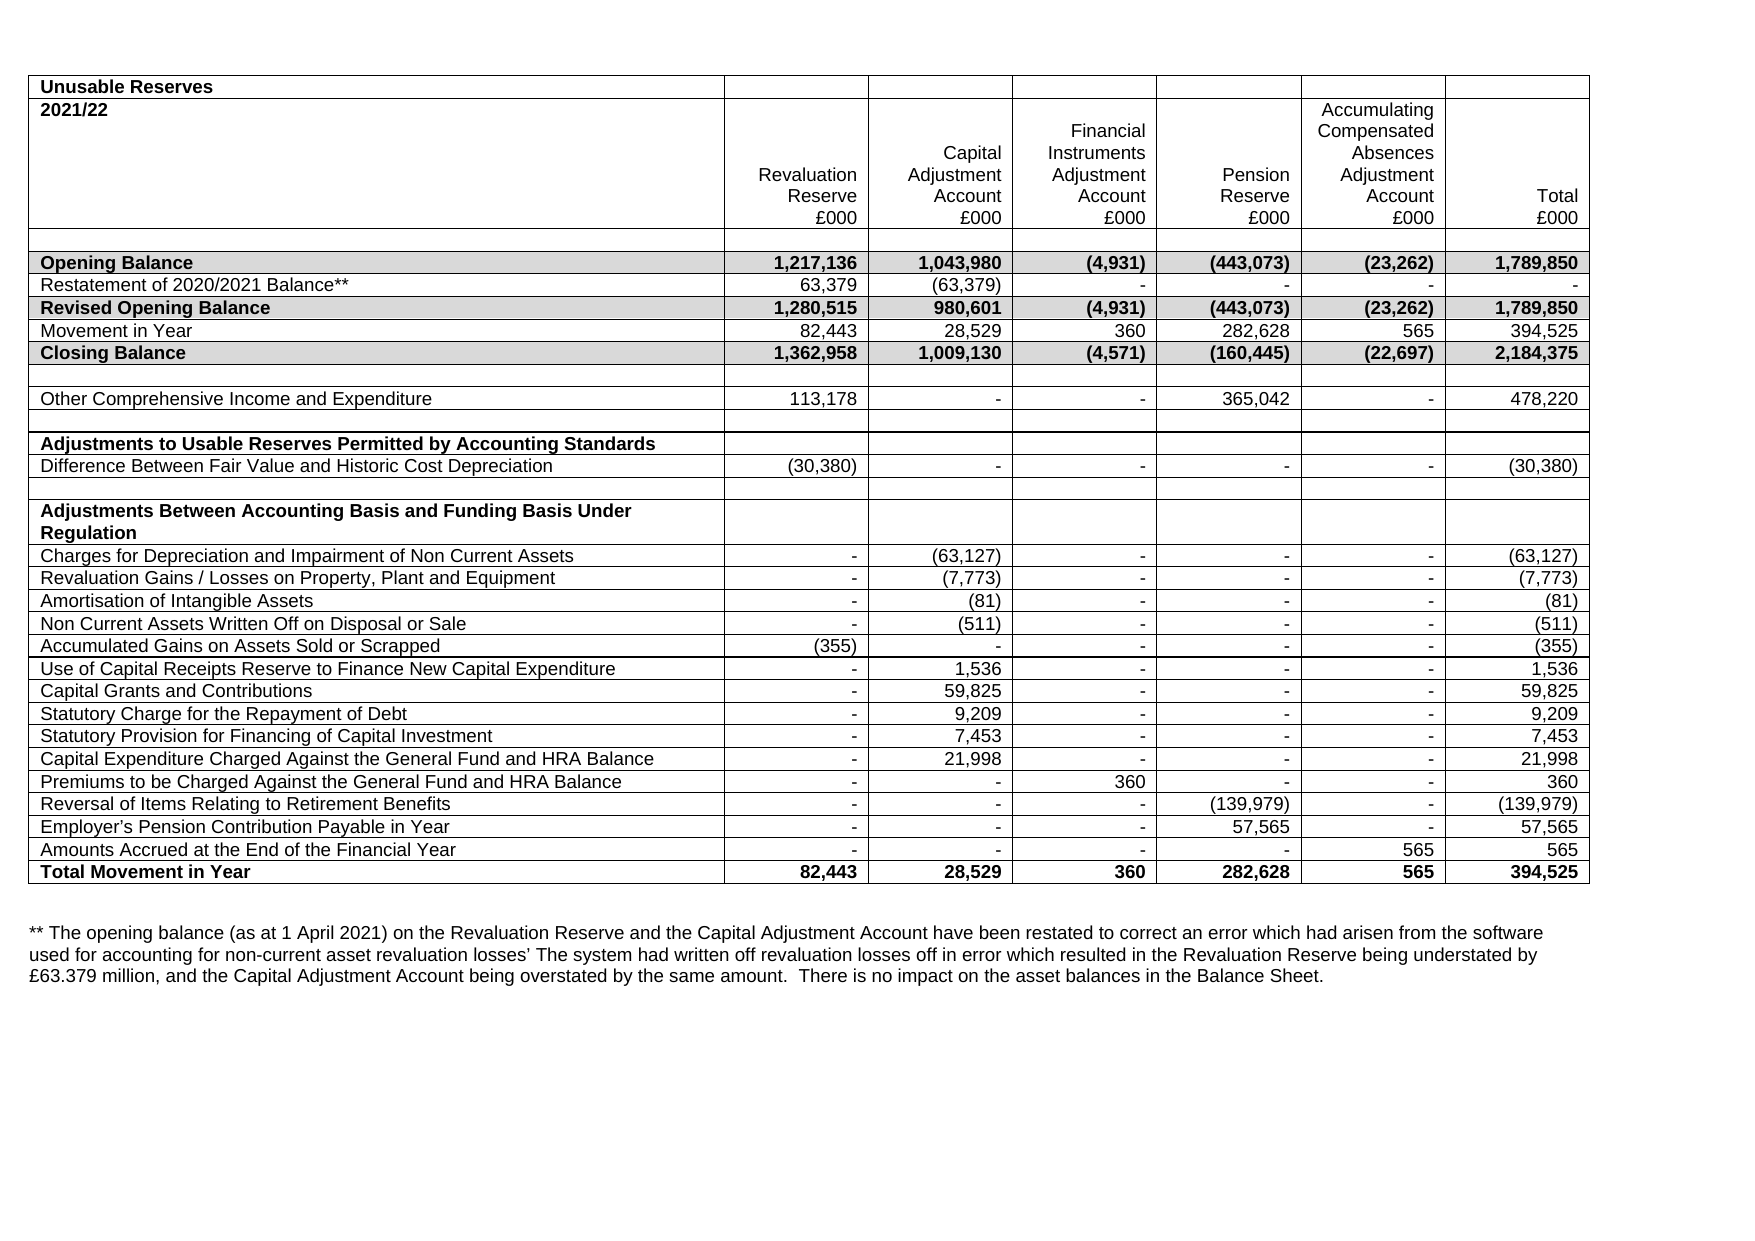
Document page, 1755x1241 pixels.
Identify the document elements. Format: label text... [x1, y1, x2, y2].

table_cell (22,697) [1302, 342, 1445, 364]
text ** The opening balance (as at 1 April 2021) on the Revaluation Reserve and the Capital Adjustment Account have been restated to correct an error which had arisen from the software used for accounting for non-current asset revaluation losses’ The system had written off revaluation losses off in error which resulted in the Revaluation Reserve being understated by £63.379 million, and the Capital Adjustment Account being overstated by the same amount. There is no impact on the asset balances in the Balance Sheet. [29, 922, 1589, 986]
table_cell 394,525 [1446, 861, 1589, 882]
table_cell - [1013, 612, 1156, 634]
table_cell (139,979) [1157, 793, 1301, 815]
table_cell [1157, 478, 1301, 499]
table_cell Statutory Charge for the Repayment of Debt [29, 703, 724, 724]
table_cell 59,825 [1446, 680, 1589, 702]
table_cell [1302, 410, 1445, 431]
table_cell - [1302, 612, 1445, 634]
table_cell 113,178 [725, 387, 868, 409]
table_cell [1157, 229, 1301, 251]
table_cell Accumulated Gains on Assets Sold or Scrapped [29, 635, 724, 656]
table_cell [1013, 410, 1156, 431]
table_cell 365,042 [1157, 387, 1301, 409]
table_cell - [1013, 838, 1156, 860]
table_cell 28,529 [869, 861, 1012, 882]
table_cell 360 [1013, 861, 1156, 882]
table_cell Amortisation of Intangible Assets [29, 590, 724, 611]
table_cell - [1013, 590, 1156, 611]
table_cell - [725, 838, 868, 860]
table_cell - [1302, 771, 1445, 792]
table_cell Employer’s Pension Contribution Payable in Year [29, 816, 724, 837]
table_cell 1,536 [1446, 658, 1589, 679]
table_cell Difference Between Fair Value and Historic Cost Depreciation [29, 455, 724, 477]
table_cell [1157, 410, 1301, 431]
table_cell (23,262) [1302, 297, 1445, 318]
table_cell - [869, 635, 1012, 656]
table_cell - [1302, 793, 1445, 815]
table_cell 394,525 [1446, 320, 1589, 341]
table_cell - [1157, 771, 1301, 792]
table_cell 1,789,850 [1446, 297, 1589, 318]
table_cell - [1157, 545, 1301, 566]
table_cell 1,043,980 [869, 252, 1012, 273]
table_cell 1,362,958 [725, 342, 868, 364]
table_cell Capital Adjustment Account £000 [869, 99, 1012, 228]
table_cell [29, 365, 724, 386]
table_cell - [1013, 680, 1156, 702]
table_cell - [1302, 635, 1445, 656]
table_cell Opening Balance [29, 252, 724, 273]
table_cell - [1013, 274, 1156, 296]
table_cell Capital Grants and Contributions [29, 680, 724, 702]
table_header Unusable Reserves [29, 76, 724, 98]
table_cell - [725, 590, 868, 611]
table_cell 7,453 [1446, 725, 1589, 747]
table_cell - [725, 680, 868, 702]
table_cell - [1302, 545, 1445, 566]
table_cell Restatement of 2020/2021 Balance** [29, 274, 724, 296]
table_cell (81) [1446, 590, 1589, 611]
table_cell - [1302, 748, 1445, 769]
table_cell 82,443 [725, 320, 868, 341]
table_cell Other Comprehensive Income and Expenditure [29, 387, 724, 409]
table_cell 565 [1302, 861, 1445, 882]
table_cell - [1446, 274, 1589, 296]
table_cell 565 [1302, 320, 1445, 341]
table_cell - [725, 545, 868, 566]
table_cell [29, 410, 724, 431]
table_cell - [869, 455, 1012, 477]
table_cell Adjustments Between Accounting Basis and Funding Basis Under Regulation [29, 500, 724, 543]
table_cell (139,979) [1446, 793, 1589, 815]
table_cell (30,380) [725, 455, 868, 477]
table_cell - [1157, 274, 1301, 296]
table_cell - [1157, 838, 1301, 860]
table_cell (63,127) [1446, 545, 1589, 566]
table_cell [1013, 433, 1156, 454]
table_cell - [1013, 545, 1156, 566]
table_cell (7,773) [1446, 567, 1589, 589]
table_cell Accumulating Compensated Absences Adjustment Account £000 [1302, 99, 1445, 228]
table_cell 980,601 [869, 297, 1012, 318]
table_cell [725, 478, 868, 499]
table_cell - [1157, 658, 1301, 679]
table_header [725, 76, 868, 98]
table_cell Financial Instruments Adjustment Account £000 [1013, 99, 1156, 228]
table_cell Total Movement in Year [29, 861, 724, 882]
table_cell (7,773) [869, 567, 1012, 589]
table_cell [1446, 410, 1589, 431]
table_cell - [1302, 703, 1445, 724]
table_header [1446, 76, 1589, 98]
table_cell 59,825 [869, 680, 1012, 702]
table_cell [29, 229, 724, 251]
table_cell [1157, 500, 1301, 543]
table_cell 7,453 [869, 725, 1012, 747]
table_cell 478,220 [1446, 387, 1589, 409]
table_cell (511) [869, 612, 1012, 634]
table_cell (355) [1446, 635, 1589, 656]
table_cell [1446, 229, 1589, 251]
table_cell - [1013, 455, 1156, 477]
table_cell - [725, 771, 868, 792]
table_cell - [725, 816, 868, 837]
table_cell - [725, 567, 868, 589]
table_cell 282,628 [1157, 320, 1301, 341]
table_cell (4,571) [1013, 342, 1156, 364]
table_cell [1013, 500, 1156, 543]
table_cell 57,565 [1446, 816, 1589, 837]
table_cell - [1013, 567, 1156, 589]
table_cell - [725, 658, 868, 679]
table_cell [1302, 229, 1445, 251]
table_cell - [869, 816, 1012, 837]
table_cell 9,209 [1446, 703, 1589, 724]
table_cell - [1013, 387, 1156, 409]
table_cell [1446, 478, 1589, 499]
table_cell 82,443 [725, 861, 868, 882]
table_cell - [1157, 748, 1301, 769]
table_cell - [1013, 793, 1156, 815]
table_cell Adjustments to Usable Reserves Permitted by Accounting Standards [29, 433, 724, 454]
table_cell - [1157, 680, 1301, 702]
table_cell Revised Opening Balance [29, 297, 724, 318]
table_cell Total £000 [1446, 99, 1589, 228]
table_cell 565 [1302, 838, 1445, 860]
table_cell - [1157, 455, 1301, 477]
table_header [1157, 76, 1301, 98]
table_cell - [1302, 590, 1445, 611]
table_cell (511) [1446, 612, 1589, 634]
table_cell - [869, 838, 1012, 860]
table_cell 1,280,515 [725, 297, 868, 318]
table_cell - [1013, 635, 1156, 656]
table_cell Revaluation Reserve £000 [725, 99, 868, 228]
table_cell - [1013, 748, 1156, 769]
table_cell - [1157, 725, 1301, 747]
table_cell [1013, 478, 1156, 499]
table_cell 360 [1446, 771, 1589, 792]
table_cell [1302, 365, 1445, 386]
table_cell - [1013, 658, 1156, 679]
table_cell 2,184,375 [1446, 342, 1589, 364]
table_cell - [1302, 658, 1445, 679]
table_cell Closing Balance [29, 342, 724, 364]
table_cell - [1302, 387, 1445, 409]
table_cell [29, 478, 724, 499]
table_cell [869, 500, 1012, 543]
table_cell [1013, 229, 1156, 251]
table_cell Use of Capital Receipts Reserve to Finance New Capital Expenditure [29, 658, 724, 679]
table_cell Non Current Assets Written Off on Disposal or Sale [29, 612, 724, 634]
table_cell Reversal of Items Relating to Retirement Benefits [29, 793, 724, 815]
table_cell - [725, 703, 868, 724]
table_cell (63,127) [869, 545, 1012, 566]
table_cell (443,073) [1157, 252, 1301, 273]
table_cell Capital Expenditure Charged Against the General Fund and HRA Balance [29, 748, 724, 769]
table_cell [1157, 433, 1301, 454]
table_header [1013, 76, 1156, 98]
table_cell - [1013, 725, 1156, 747]
table_cell [869, 410, 1012, 431]
table_cell 360 [1013, 320, 1156, 341]
table_cell - [725, 725, 868, 747]
table_cell - [1157, 612, 1301, 634]
table_cell 1,789,850 [1446, 252, 1589, 273]
table_cell 282,628 [1157, 861, 1301, 882]
table_cell - [1302, 567, 1445, 589]
table_cell [1446, 365, 1589, 386]
table_cell - [869, 793, 1012, 815]
table_cell Amounts Accrued at the End of the Financial Year [29, 838, 724, 860]
table_header [1302, 76, 1445, 98]
table_cell (63,379) [869, 274, 1012, 296]
table_cell (30,380) [1446, 455, 1589, 477]
table_cell [1302, 433, 1445, 454]
table_cell - [1157, 703, 1301, 724]
table_cell (4,931) [1013, 297, 1156, 318]
table_cell - [1302, 725, 1445, 747]
table_cell - [1157, 590, 1301, 611]
table_cell - [1302, 680, 1445, 702]
table_cell (443,073) [1157, 297, 1301, 318]
table_cell (23,262) [1302, 252, 1445, 273]
table_cell - [1013, 703, 1156, 724]
table_cell [1446, 433, 1589, 454]
table_cell - [869, 771, 1012, 792]
table_cell [725, 365, 868, 386]
table_cell - [725, 748, 868, 769]
table_cell [725, 500, 868, 543]
table_cell (355) [725, 635, 868, 656]
table_cell [1446, 500, 1589, 543]
table_cell - [1302, 455, 1445, 477]
table_cell 21,998 [1446, 748, 1589, 769]
table_cell 63,379 [725, 274, 868, 296]
table_cell 9,209 [869, 703, 1012, 724]
table_cell [725, 433, 868, 454]
table_cell 1,009,130 [869, 342, 1012, 364]
table_cell 21,998 [869, 748, 1012, 769]
table_cell - [1302, 274, 1445, 296]
table_cell Premiums to be Charged Against the General Fund and HRA Balance [29, 771, 724, 792]
table_cell Statutory Provision for Financing of Capital Investment [29, 725, 724, 747]
table_cell Pension Reserve £000 [1157, 99, 1301, 228]
table_cell 1,536 [869, 658, 1012, 679]
table_cell (160,445) [1157, 342, 1301, 364]
table_cell (81) [869, 590, 1012, 611]
table_cell [1013, 365, 1156, 386]
table_cell - [869, 387, 1012, 409]
table_cell [869, 433, 1012, 454]
table_cell 28,529 [869, 320, 1012, 341]
table_header [869, 76, 1012, 98]
table_cell - [1013, 816, 1156, 837]
table_cell (4,931) [1013, 252, 1156, 273]
table_cell 57,565 [1157, 816, 1301, 837]
table_cell Movement in Year [29, 320, 724, 341]
table_cell 2021/22 [29, 99, 724, 228]
table_cell - [1157, 635, 1301, 656]
table_cell 1,217,136 [725, 252, 868, 273]
table_cell [1302, 478, 1445, 499]
table_cell [869, 478, 1012, 499]
table_cell - [1157, 567, 1301, 589]
table_cell Charges for Depreciation and Impairment of Non Current Assets [29, 545, 724, 566]
table_cell Revaluation Gains / Losses on Property, Plant and Equipment [29, 567, 724, 589]
table_cell [725, 410, 868, 431]
table_cell [1157, 365, 1301, 386]
table_cell - [1302, 816, 1445, 837]
table_cell [869, 365, 1012, 386]
table_cell - [725, 793, 868, 815]
table_cell - [725, 612, 868, 634]
table_cell [1302, 500, 1445, 543]
table_cell [869, 229, 1012, 251]
table_cell 565 [1446, 838, 1589, 860]
table_cell [725, 229, 868, 251]
table_cell 360 [1013, 771, 1156, 792]
